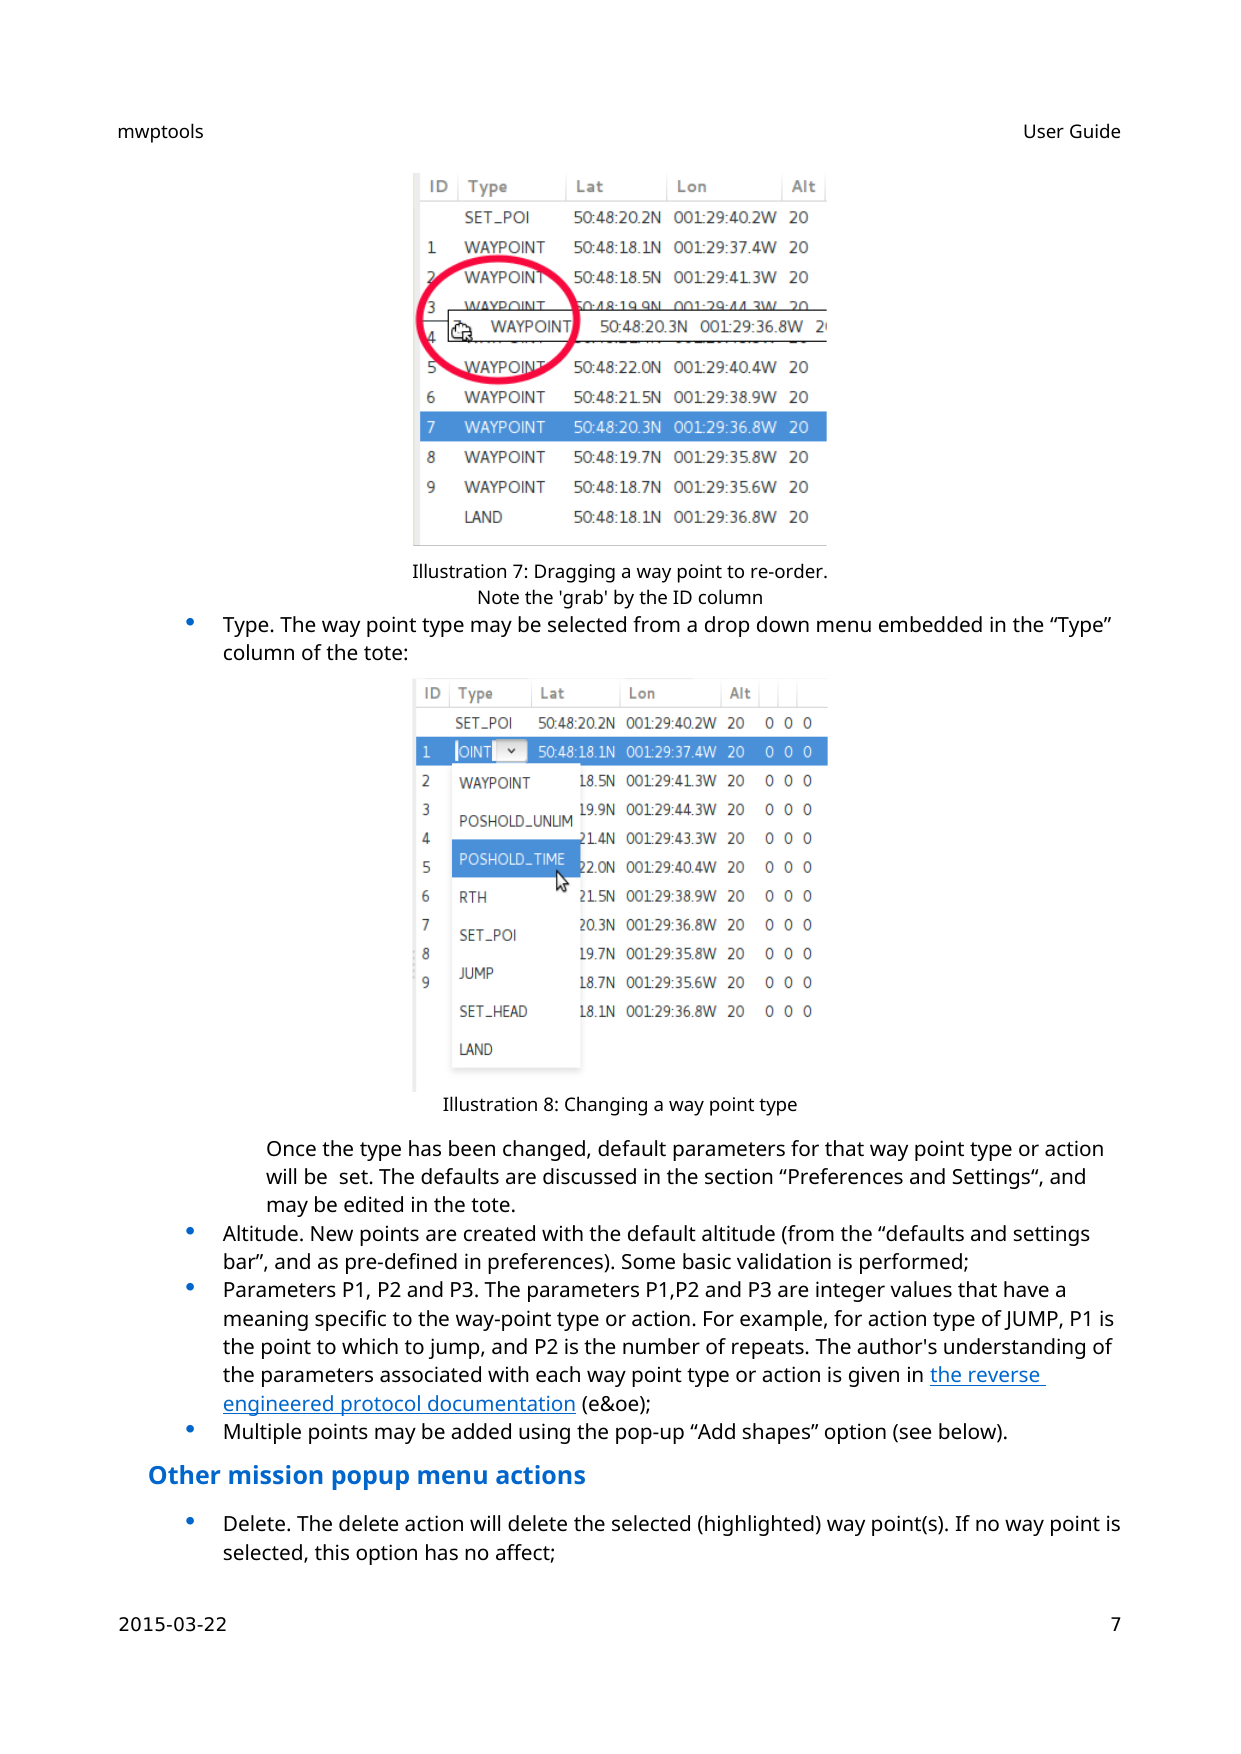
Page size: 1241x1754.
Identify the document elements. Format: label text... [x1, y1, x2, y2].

text Once the type has been changed, default parameters for that way point type or action will be set. The defaults are discussed in the section “Preferences and Settings“, and may be edited in the tote. [266, 1134, 1122, 1219]
list Illustration 7: Dragging a way point to re-order. Note the 'grab' by the ID column [403, 185, 836, 610]
list Delete. The delete action will delete the selected (highlighted) way point(s). If no way point is selected, this option has no affect; [185, 1509, 1122, 1566]
text Illustration 8: Changing a way point type [384, 1092, 856, 1117]
list Type. The way point type may be selected from a drop down menu embedded in the “Type” column of the tote: [185, 547, 1122, 667]
picture [412, 678, 828, 1092]
subtitle Other mission popup menu actions [148, 1457, 1122, 1491]
list Parameters P1, P2 and P3. The parameters P1,P2 and P3 are integer values that have a meaning specific to the way-point type or action. For example, for action type of JUMP, P1 is the point to which to jump, and P2 is the number of repeats. The author's understanding of the parameters associated with each way point type or action is given in the reverse engineered protocol documentation (e&oe); [185, 1276, 1122, 1417]
picture [413, 173, 827, 547]
list Multiple points may be added using the pop-up “Add shapes” option (see below). [185, 1417, 1122, 1446]
list Altitude. New points are created with the default altitude (from the “defaults and settings bar”, and as pre-defined in preferences). Some basic validation is performed; [185, 1219, 1122, 1276]
